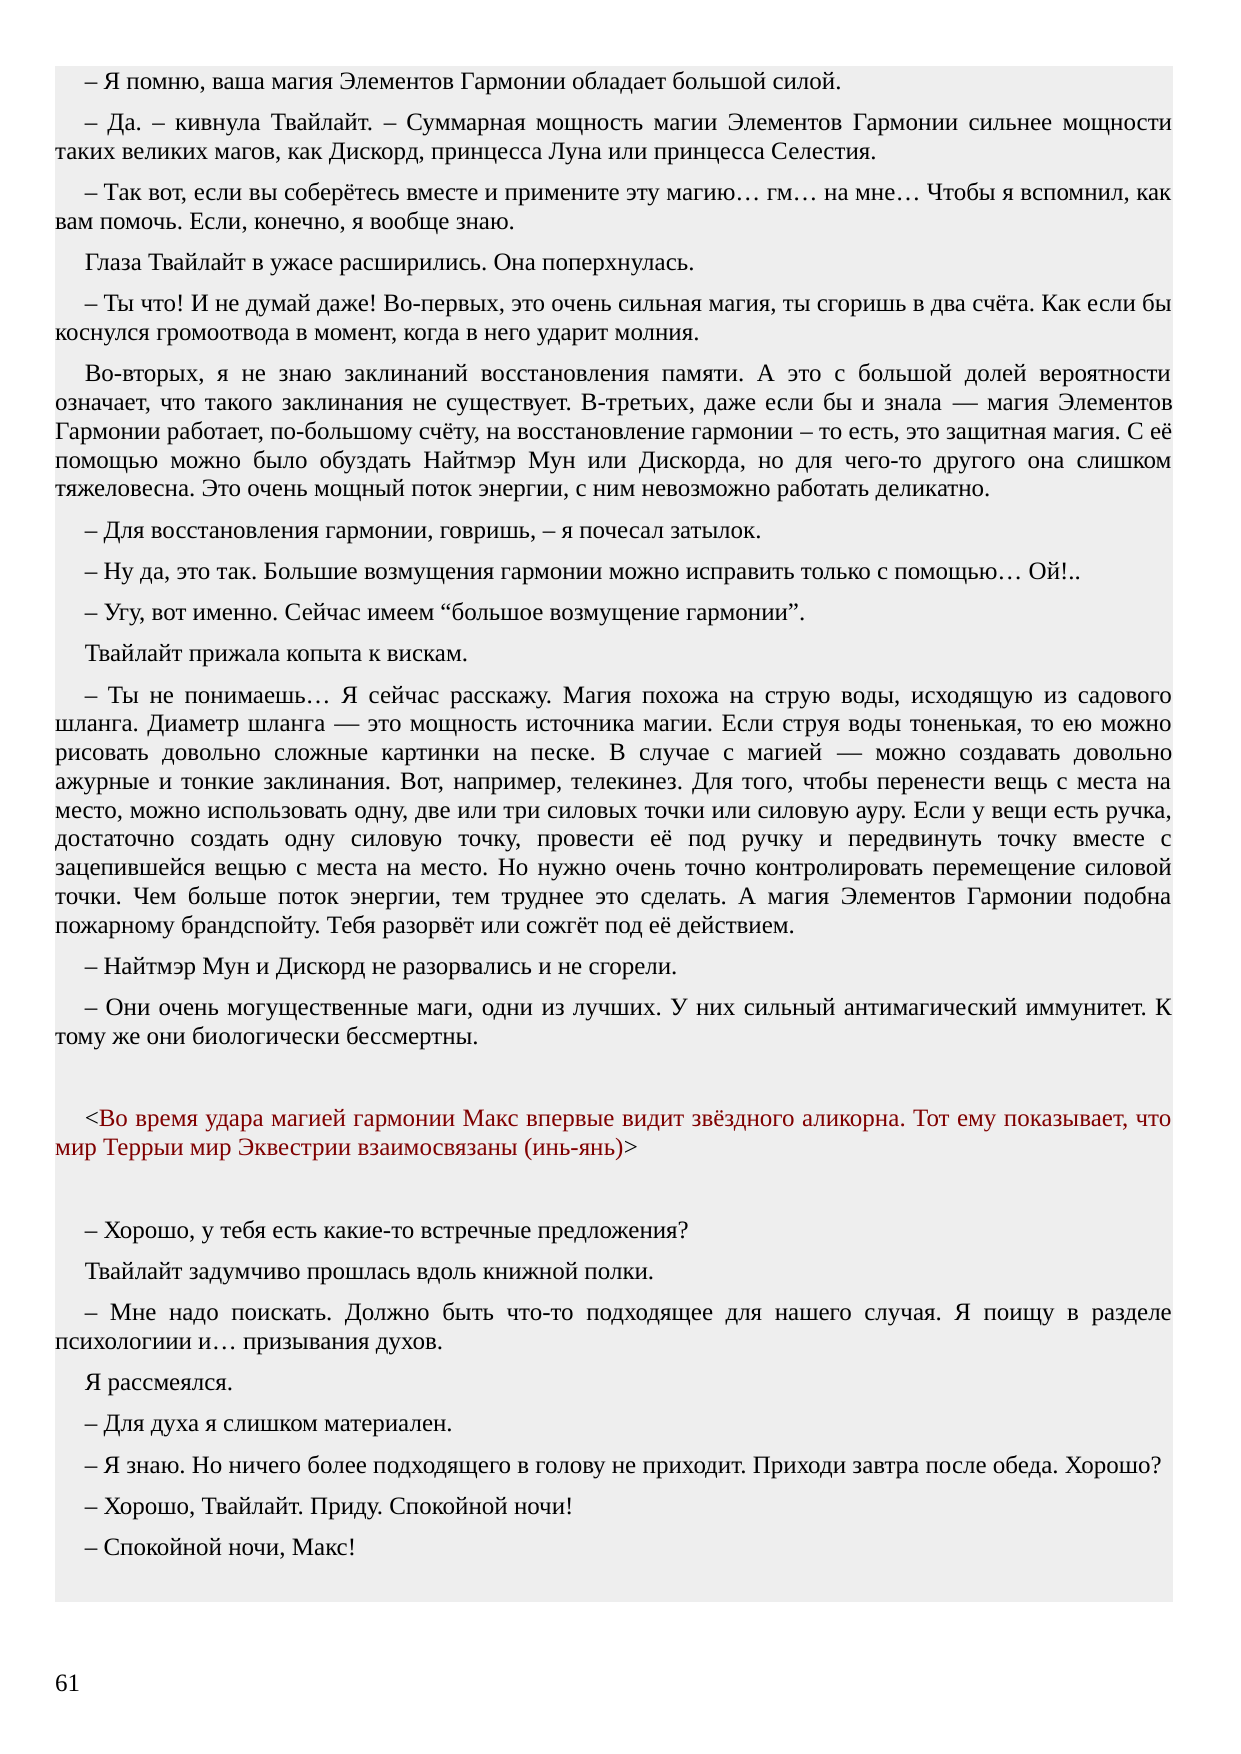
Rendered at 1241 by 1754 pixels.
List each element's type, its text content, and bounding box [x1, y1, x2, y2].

text – Я помню, ваша магия Элементов Гармонии обладает большой силой. [55, 66, 1173, 95]
text Твайлайт задумчиво прошлась вдоль книжной полки. [55, 1256, 1173, 1285]
text – Хорошо, Твайлайт. Приду. Спокойной ночи! [55, 1491, 1173, 1520]
text – Хорошо, у тебя есть какие-то встречные предложения? [55, 1215, 1173, 1243]
text – Я знаю. Но ничего более подходящего в голову не приходит. Приходи завтра после обеда. Хорошо? [55, 1450, 1173, 1478]
text Я рассмеялся. [55, 1367, 1173, 1396]
text – Для духа я слишком материален. [55, 1408, 1173, 1437]
text – Найтмэр Мун и Дискорд не разорвались и не сгорели. [55, 951, 1173, 980]
text Глаза Твайлайт в ужасе расширились. Она поперхнулась. [55, 247, 1173, 276]
text – Спокойной ночи, Макс! [55, 1532, 1173, 1561]
text – Мне надо поискать. Должно быть что-то подходящее для нашего случая. Я поищу в разделе психологиии и… призывания духов. [55, 1297, 1173, 1355]
text – Так вот, если вы соберётесь вместе и примените эту магию… гм… на мне… Чтобы я вспомнил, как вам помочь. Если, конечно, я вообще знаю. [55, 177, 1173, 235]
text – Они очень могущественные маги, одни из лучших. У них сильный антимагический иммунитет. К тому же они биологически бессмертны. [55, 992, 1173, 1050]
text <Во время удара магией гармонии Макс впервые видит звёздного аликорна. Тот ему показывает, что мир Террыи мир Эквестрии взаимосвязаны (инь-янь)> [55, 1103, 1173, 1161]
text – Ну да, это так. Большие возмущения гармонии можно исправить только с помощью… Ой!.. [55, 556, 1173, 585]
text – Для восстановления гармонии, говришь, – я почесал затылок. [55, 515, 1173, 543]
text – Угу, вот именно. Сейчас имеем “большое возмущение гармонии”. [55, 597, 1173, 626]
text Во-вторых, я не знаю заклинаний восстановления памяти. А это с большой долей вероятности означает, что такого заклинания не существует. В-третьих, даже если бы и знала — магия Элементов Гармонии работает, по-большому счёту, на восстановление гармонии – то есть, это защитная магия. С её помощью можно было обуздать Найтмэр Мун или Дискорда, но для чего-то другого она слишком тяжеловесна. Это очень мощный поток энергии, с ним невозможно работать деликатно. [55, 358, 1173, 502]
text Твайлайт прижала копыта к вискам. [55, 638, 1173, 667]
text – Да. – кивнула Твайлайт. – Суммарная мощность магии Элементов Гармонии сильнее мощности таких великих магов, как Дискорд, принцесса Луна или принцесса Селестия. [55, 107, 1173, 165]
text – Ты не понимаешь… Я сейчас расскажу. Магия похожа на струю воды, исходящую из садового шланга. Диаметр шланга — это мощность источника магии. Если струя воды тоненькая, то ею можно рисовать довольно сложные картинки на песке. В случае с магией — можно создавать довольно ажурные и тонкие заклинания. Вот, например, телекинез. Для того, чтобы перенести вещь с места на место, можно использовать одну, две или три силовых точки или силовую ауру. Если у вещи есть ручка, достаточно создать одну силовую точку, провести её под ручку и передвинуть точку вместе с зацепившейся вещью с места на место. Но нужно очень точно контролировать перемещение силовой точки. Чем больше поток энергии, тем труднее это сделать. А магия Элементов Гармонии подобна пожарному брандспойту. Тебя разорвёт или сожгёт под её действием. [55, 680, 1173, 938]
text – Ты что! И не думай даже! Во-первых, это очень сильная магия, ты сгоришь в два счёта. Как если бы коснулся громоотвода в момент, когда в него ударит молния. [55, 288, 1173, 346]
